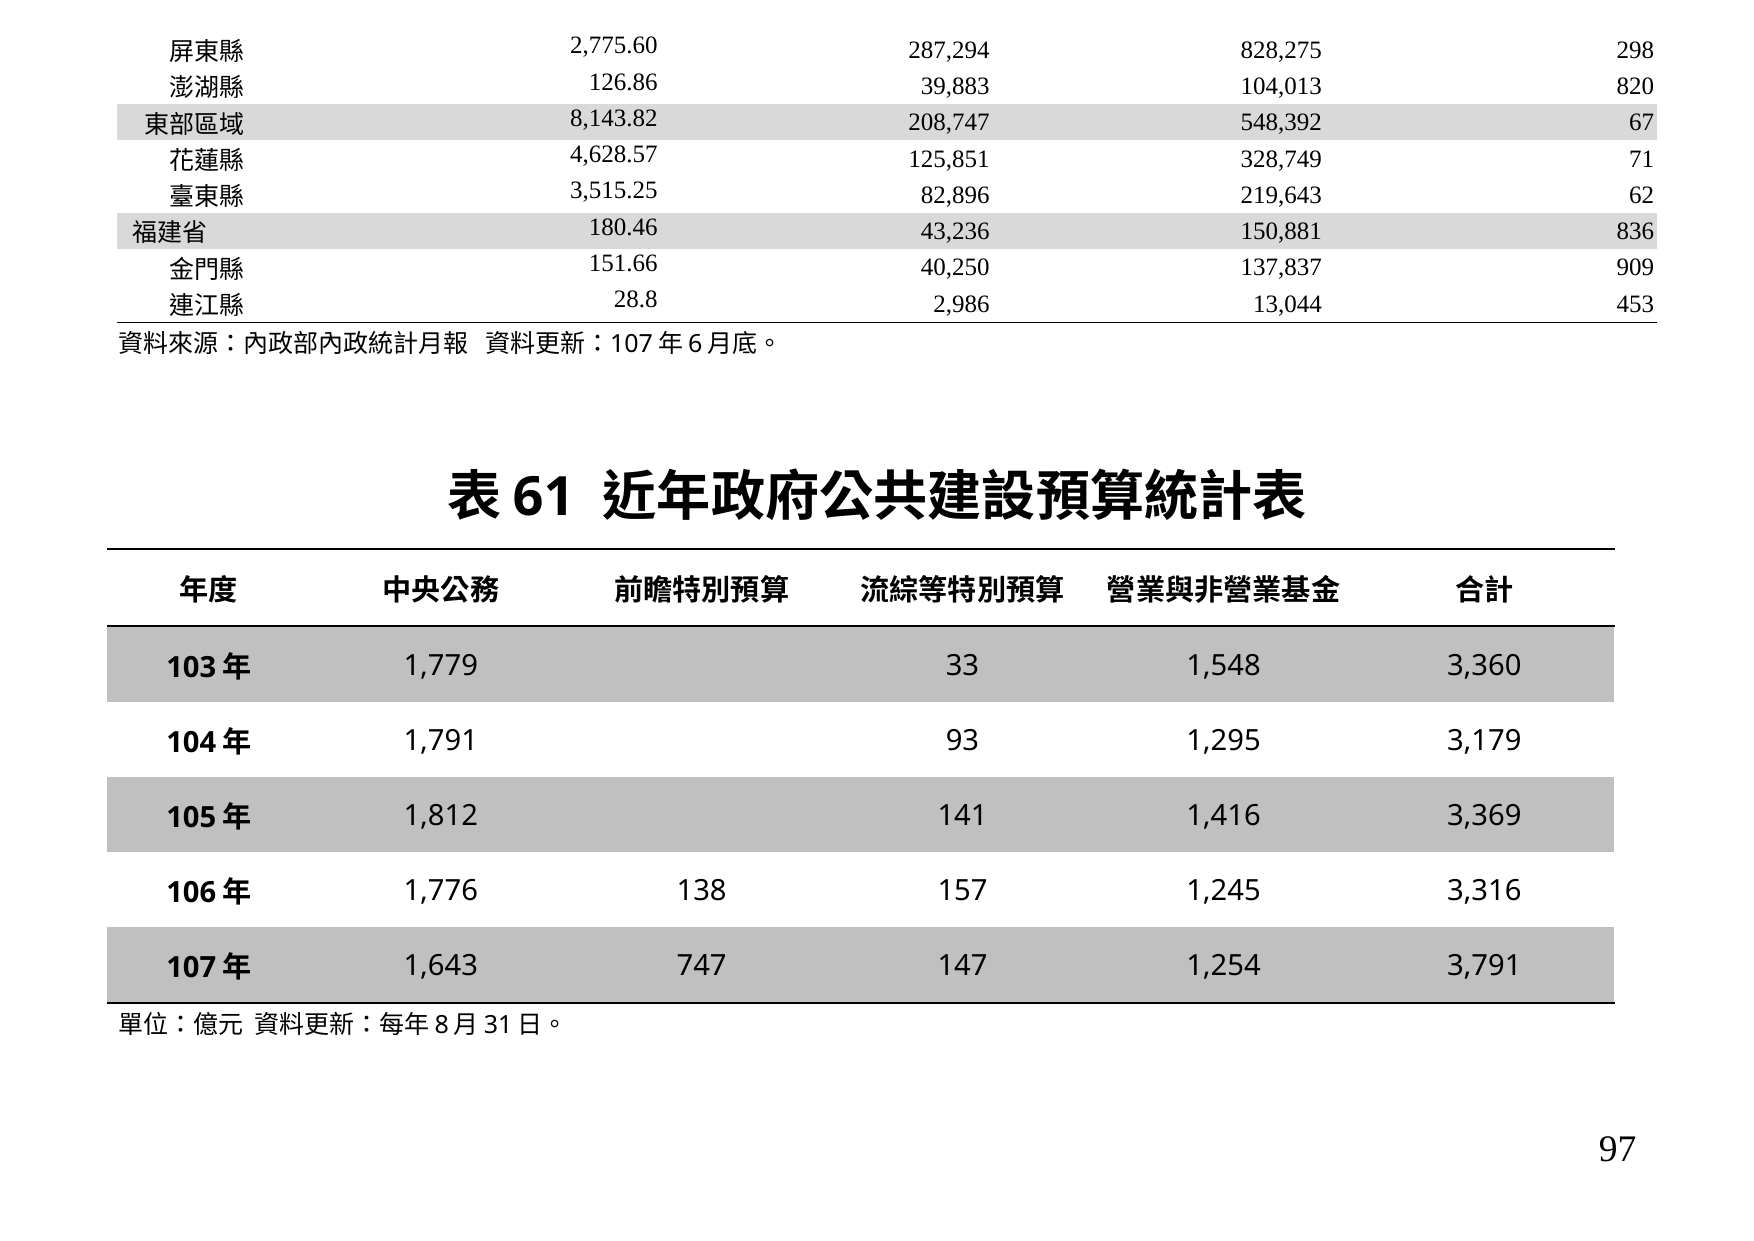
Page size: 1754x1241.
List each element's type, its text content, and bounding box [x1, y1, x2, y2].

table_cell 1,791 [310, 702, 571, 777]
subtitle 表61 近年政府公共建設預算統計表 [118, 435, 1636, 548]
table_header 營業與非營業基金 [1093, 550, 1354, 625]
table_cell 208,747 [660, 104, 992, 140]
table_cell 453 [1324, 285, 1657, 322]
table_cell 67 [1324, 104, 1657, 140]
table_cell 1,548 [1093, 627, 1354, 702]
table_cell 1,643 [310, 927, 571, 1002]
table_cell 103年 [107, 627, 310, 702]
table_cell 747 [571, 927, 832, 1002]
table_cell 328,749 [992, 140, 1324, 177]
table_cell 東部區域 [117, 104, 328, 140]
text 資料來源：內政部內政統計月報 資料更新：107年6月底。 [118, 323, 1636, 360]
table_cell [571, 627, 832, 702]
table_cell 828,275 [992, 32, 1324, 68]
table_header 流綜等特別預算 [832, 550, 1093, 625]
table_cell 105年 [107, 777, 310, 852]
table_cell 39,883 [660, 68, 992, 104]
table_cell 104,013 [992, 68, 1324, 104]
table_cell 屏東縣 [117, 32, 328, 68]
table_cell 138 [571, 852, 832, 927]
table_cell 820 [1324, 68, 1657, 104]
table_cell 3,369 [1354, 777, 1614, 852]
table_cell 13,044 [992, 285, 1324, 322]
table_cell 1,812 [310, 777, 571, 852]
table_cell 126.86 [328, 68, 660, 104]
table_cell [571, 777, 832, 852]
table_header 合計 [1354, 550, 1614, 625]
table_cell 金門縣 [117, 249, 328, 285]
table_cell 2,986 [660, 285, 992, 322]
table_cell 3,179 [1354, 702, 1614, 777]
table_cell 43,236 [660, 213, 992, 249]
table_cell 花蓮縣 [117, 140, 328, 177]
table_cell 連江縣 [117, 285, 328, 322]
table_cell 33 [832, 627, 1093, 702]
table_cell 548,392 [992, 104, 1324, 140]
table_cell 82,896 [660, 177, 992, 213]
table_cell 106年 [107, 852, 310, 927]
table_cell 219,643 [992, 177, 1324, 213]
table_cell 3,316 [1354, 852, 1614, 927]
table_cell 62 [1324, 177, 1657, 213]
table_cell 150,881 [992, 213, 1324, 249]
table_cell 157 [832, 852, 1093, 927]
table_cell 福建省 [117, 213, 328, 249]
table_cell 40,250 [660, 249, 992, 285]
table_cell 298 [1324, 32, 1657, 68]
table_cell 1,776 [310, 852, 571, 927]
table_cell 93 [832, 702, 1093, 777]
table_cell 71 [1324, 140, 1657, 177]
table_cell 1,416 [1093, 777, 1354, 852]
table_header 前瞻特別預算 [571, 550, 832, 625]
table_cell 125,851 [660, 140, 992, 177]
table_cell 3,360 [1354, 627, 1614, 702]
table_cell 臺東縣 [117, 177, 328, 213]
table_cell 4,628.57 [328, 140, 660, 177]
table_cell 28.8 [328, 285, 660, 322]
table_cell 1,295 [1093, 702, 1354, 777]
table_cell 147 [832, 927, 1093, 1002]
table_cell 836 [1324, 213, 1657, 249]
table_cell 909 [1324, 249, 1657, 285]
table_cell 151.66 [328, 249, 660, 285]
table_cell 3,515.25 [328, 177, 660, 213]
table_cell 3,791 [1354, 927, 1614, 1002]
table_cell 2,775.60 [328, 32, 660, 68]
text 單位：億元 資料更新：每年8月31日。 [118, 1004, 1636, 1041]
table_cell 107年 [107, 927, 310, 1002]
table_cell [571, 702, 832, 777]
table_header 年度 [107, 550, 310, 625]
table_cell 287,294 [660, 32, 992, 68]
table_cell 1,254 [1093, 927, 1354, 1002]
table_cell 141 [832, 777, 1093, 852]
table_cell 104年 [107, 702, 310, 777]
table_cell 1,779 [310, 627, 571, 702]
table_cell 180.46 [328, 213, 660, 249]
table_cell 8,143.82 [328, 104, 660, 140]
table_cell 1,245 [1093, 852, 1354, 927]
table_header 中央公務 [310, 550, 571, 625]
table_cell 澎湖縣 [117, 68, 328, 104]
table_cell 137,837 [992, 249, 1324, 285]
